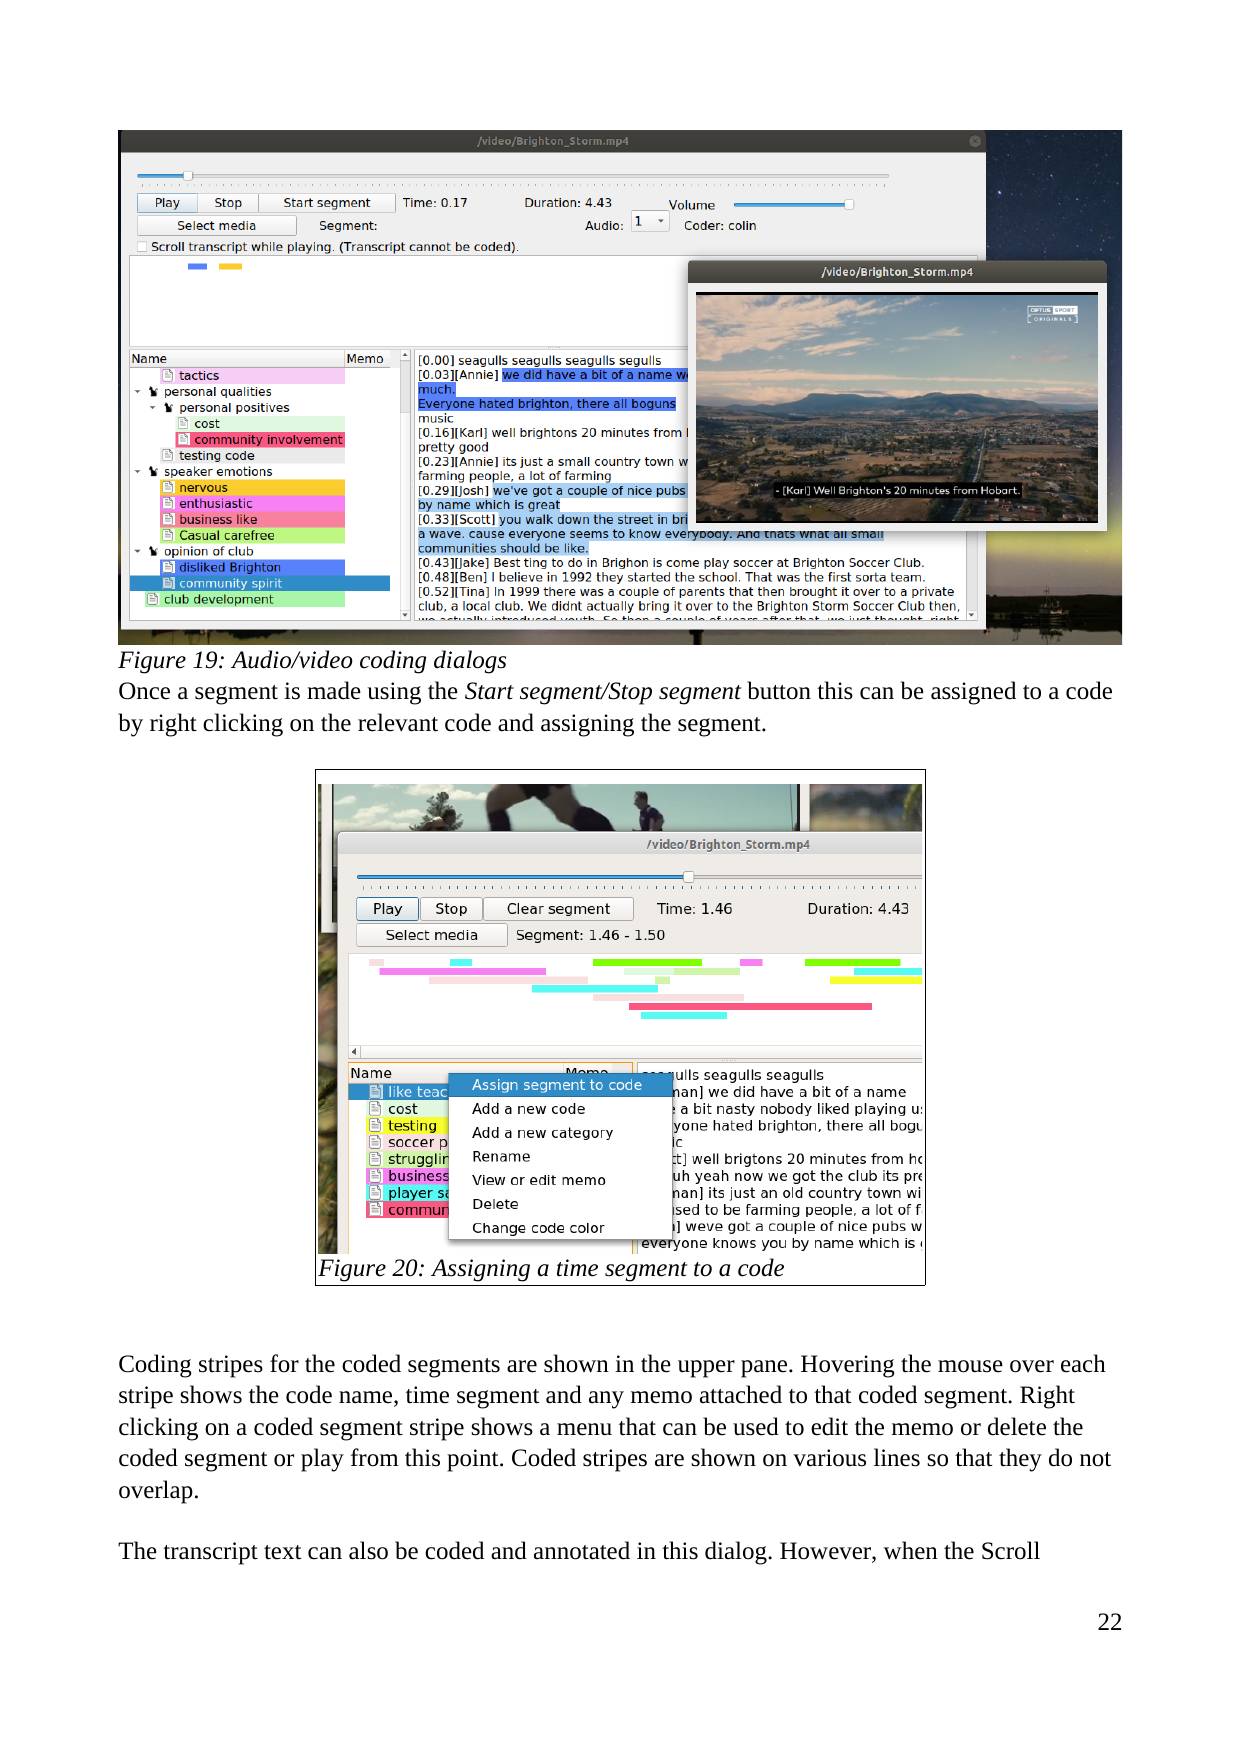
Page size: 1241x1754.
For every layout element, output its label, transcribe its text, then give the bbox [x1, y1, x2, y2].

text Figure 20: Assigning a time segment to a code [318, 1254, 922, 1282]
text The transcript text can also be coded and annotated in this dialog. However, when the Scroll [118, 1536, 1122, 1565]
text Figure 19: Audio/video coding dialogs [118, 645, 1122, 673]
text Coding stripes for the coded segments are shown in the upper pane. Hovering the mouse over each stripe shows the code name, time segment and any memo attached to that coded segment. Right clicking on a coded segment stripe shows a menu that can be used to edit the memo or delete the coded segment or play from this point. Coded stripes are shown on various lines so that they do not overlap. [118, 1349, 1122, 1504]
picture [318, 784, 923, 1254]
picture [118, 130, 1123, 645]
text Once a segment is made using the Start segment/Stop segment button this can be assigned to a code by right clicking on the relevant code and assigning the segment. [118, 673, 1122, 737]
